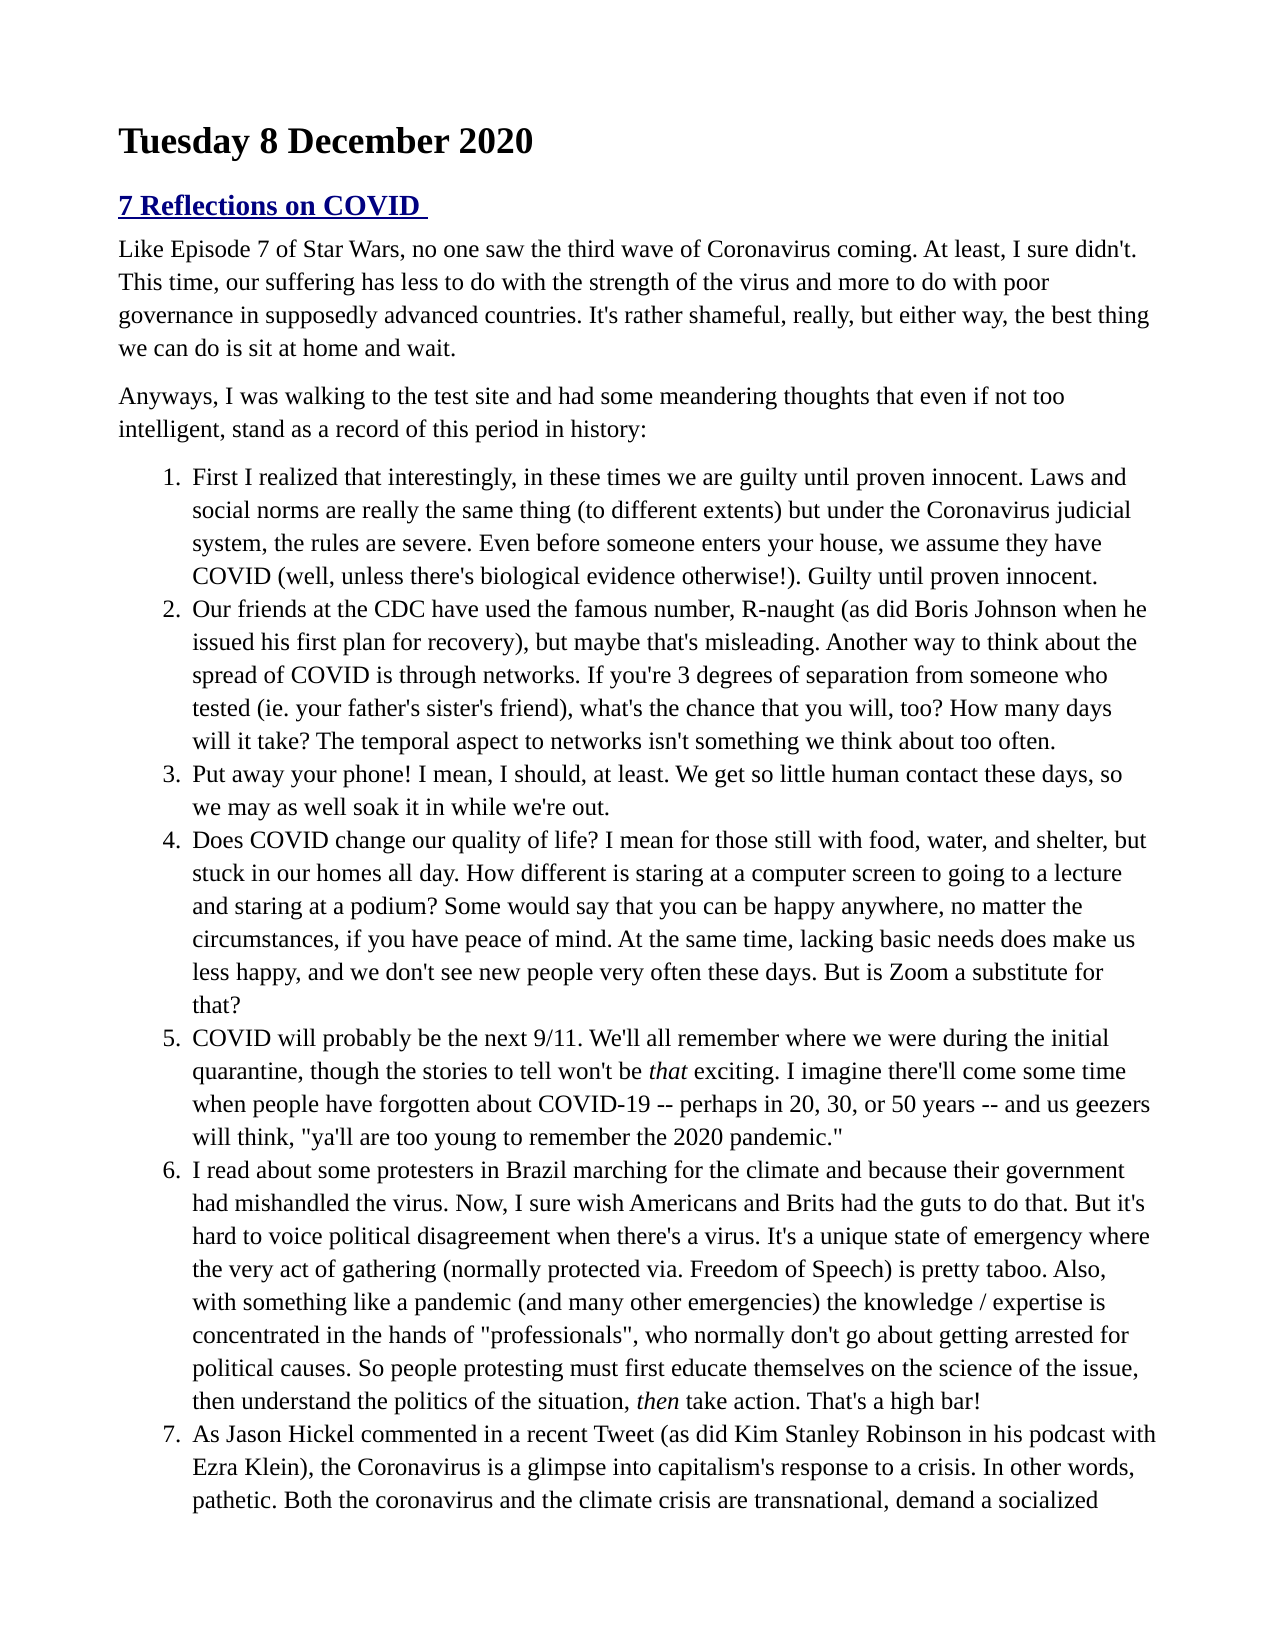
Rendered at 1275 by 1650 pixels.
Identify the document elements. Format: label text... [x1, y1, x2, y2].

text Anyways, I was walking to the test site and had some meandering thoughts that even if not too intelligent, stand as a record of this period in history: [118, 381, 1157, 443]
list As Jason Hickel commented in a recent Tweet (as did Kim Stanley Robinson in his podcast with Ezra Klein), the Coronavirus is a glimpse into capitalism's response to a crisis. In other words, pathetic. Both the coronavirus and the climate crisis are transnational, demand a socialized [162, 1419, 1157, 1514]
text Like Episode 7 of Star Wars, no one saw the third wave of Coronavirus coming. At least, I sure didn't. This time, our suffering has less to do with the strength of the virus and more to do with poor governance in supposedly advanced countries. It's rather shameful, really, but either way, the best thing we can do is sit at home and wait. [118, 234, 1157, 362]
list Put away your phone! I mean, I should, at least. We get so little human contact these days, so we may as well soak it in while we're out. [162, 759, 1157, 821]
list First I realized that interestingly, in these times we are guilty until proven innocent. Laws and social norms are really the same thing (to different extents) but under the Coronavirus judicial system, the rules are severe. Even before someone enters your house, we assume they have COVID (well, unless there's biological evidence otherwise!). Guilty until proven innocent. [162, 462, 1157, 589]
subtitle 7 Reflections on COVID [118, 188, 1157, 222]
list COVID will probably be the next 9/11. We'll all remember where we were during the initial quarantine, though the stories to tell won't be that exciting. I imagine there'll come some time when people have forgotten about COVID-19 -- perhaps in 20, 30, or 50 years -- and us geezers will think, "ya'll are too young to remember the 2020 pandemic." [162, 1023, 1157, 1151]
list I read about some protesters in Brazil marching for the climate and because their government had mishandled the virus. Now, I sure wish Americans and Brits had the guts to do that. But it's hard to voice political disagreement when there's a virus. It's a unique state of emergency where the very act of gathering (normally protected via. Freedom of Speech) is pretty taboo. Also, with something like a pandemic (and many other emergencies) the knowledge / expertise is concentrated in the hands of "professionals", who normally don't go about getting arrested for political causes. So people protesting must first educate themselves on the science of the issue, then understand the politics of the situation, then take action. That's a high bar! [162, 1155, 1157, 1415]
list Does COVID change our quality of life? I mean for those still with food, water, and shelter, but stuck in our homes all day. How different is staring at a computer screen to going to a lecture and staring at a podium? Some would say that you can be happy anywhere, no matter the circumstances, if you have peace of mind. At the same time, lacking basic needs does make us less happy, and we don't see new people very often these days. But is Zoom a substitute for that? [162, 825, 1157, 1019]
list Our friends at the CDC have used the famous number, R-naught (as did Boris Johnson when he issued his first plan for recovery), but maybe that's misleading. Another way to think about the spread of COVID is through networks. If you're 3 degrees of separation from someone who tested (ie. your father's sister's friend), what's the chance that you will, too? How many days will it take? The temporal aspect to networks isn't something we think about too often. [162, 594, 1157, 754]
subtitle Tuesday 8 December 2020 [118, 118, 1157, 161]
